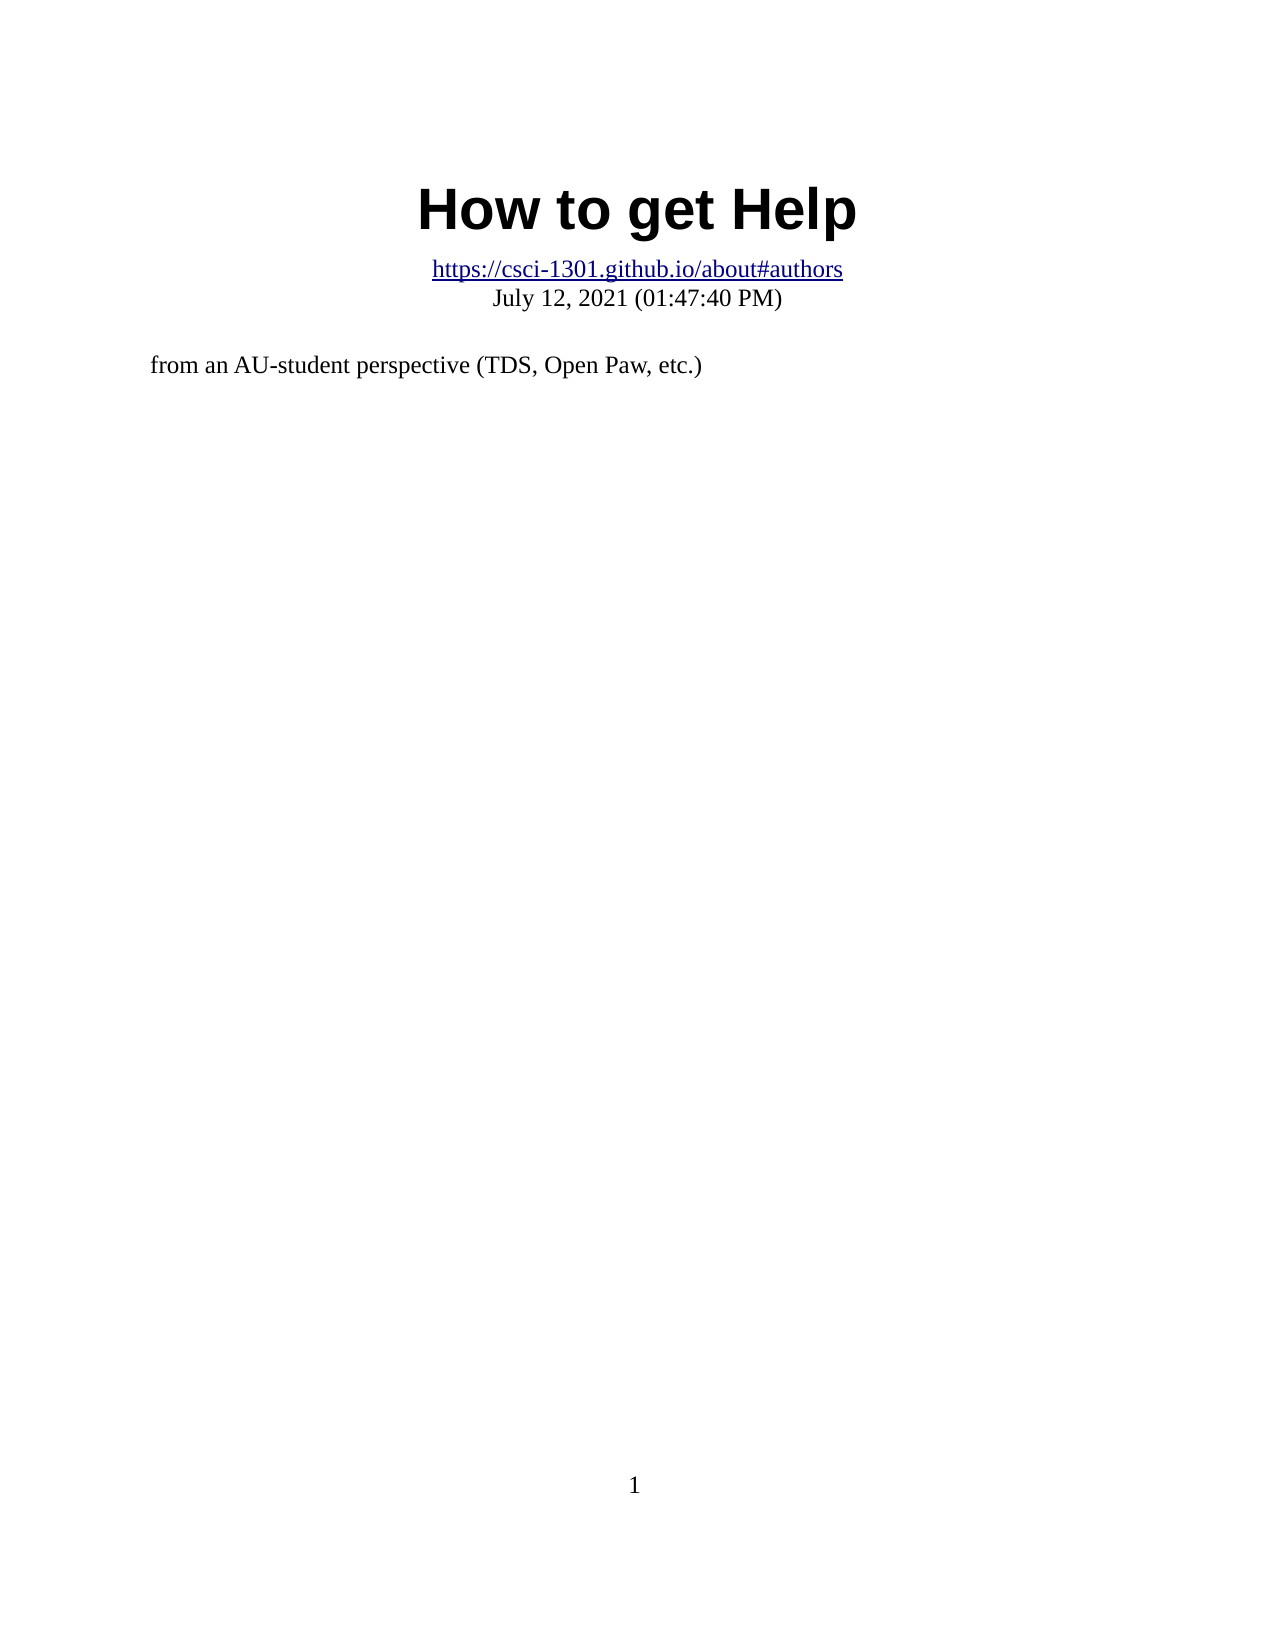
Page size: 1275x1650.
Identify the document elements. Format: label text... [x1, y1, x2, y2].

text https://csci-1301.github.io/about#authors [150, 254, 1125, 283]
text from an AU-student perspective (TDS, Open Paw, etc.) [150, 350, 1125, 378]
title How to get Help [150, 175, 1125, 242]
text July 12, 2021 (01:47:40 PM) [150, 283, 1125, 312]
